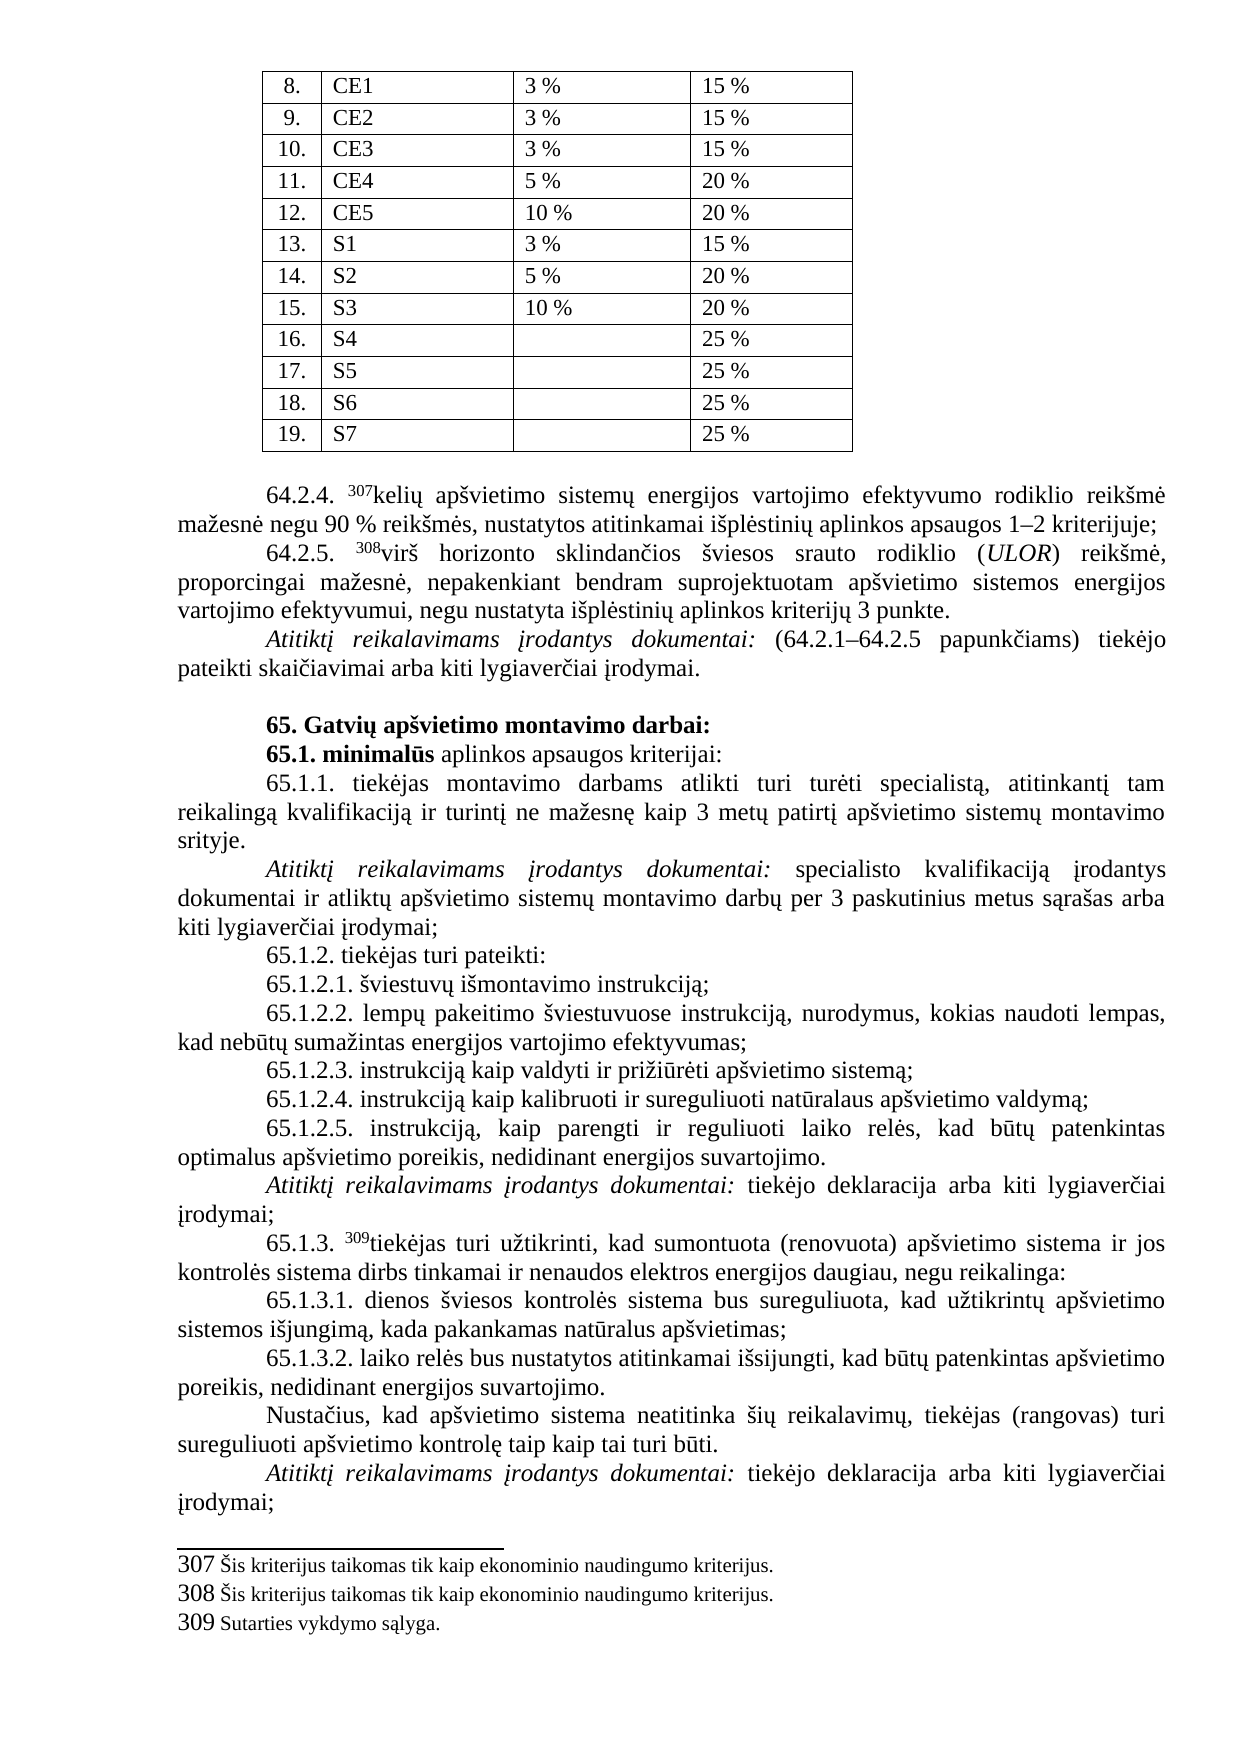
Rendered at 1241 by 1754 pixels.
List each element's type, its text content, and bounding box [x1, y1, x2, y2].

table_cell 5 % [514, 262, 690, 292]
table_cell 10 % [514, 294, 690, 324]
table_cell 15 % [691, 230, 852, 261]
table_cell 8. [263, 72, 321, 102]
table_cell S3 [322, 294, 513, 324]
table_cell [514, 357, 690, 387]
text 65.1.3.1. dienos šviesos kontrolės sistema bus sureguliuota, kad užtikrintų apšvietimo sistemos išjungimą, kada pakankamas natūralus apšvietimas; [177, 1286, 1166, 1343]
subtitle 65. Gatvių apšvietimo montavimo darbai: [177, 711, 1166, 739]
table_cell 14. [263, 262, 321, 292]
table_cell 9. [263, 104, 321, 134]
table_cell CE4 [322, 167, 513, 197]
table_cell 18. [263, 389, 321, 419]
table_cell 13. [263, 230, 321, 261]
table_cell 3 % [514, 230, 690, 261]
text 65.1.2.2. lempų pakeitimo šviestuvuose instrukciją, nurodymus, kokias naudoti lempas, kad nebūtų sumažintas energijos vartojimo efektyvumas; [177, 998, 1166, 1056]
table_cell 25 % [691, 420, 852, 451]
text 64.2.4. kelių apšvietimo sistemų energijos vartojimo efektyvumo rodiklio reikšmė mažesnė negu 90 % reikšmės, nustatytos atitinkamai išplėstinių aplinkos apsaugos 1–2 kriterijuje; [177, 481, 1166, 538]
table_cell S5 [322, 357, 513, 387]
text Atitiktį reikalavimams įrodantys dokumentai: specialisto kvalifikaciją įrodantys dokumentai ir atliktų apšvietimo sistemų montavimo darbų per 3 paskutinius metus sąrašas arba kiti lygiaverčiai įrodymai; [177, 854, 1166, 941]
table_cell 25 % [691, 325, 852, 356]
table_cell S2 [322, 262, 513, 292]
text 65.1.3.2. laiko relės bus nustatytos atitinkamai išsijungti, kad būtų patenkintas apšvietimo poreikis, nedidinant energijos suvartojimo. [177, 1343, 1166, 1401]
table_cell 11. [263, 167, 321, 197]
table_cell 25 % [691, 389, 852, 419]
text Šis kriterijus taikomas tik kaip ekonominio naudingumo kriterijus. [177, 1549, 1166, 1578]
table_cell 3 % [514, 135, 690, 166]
table_cell CE1 [322, 72, 513, 102]
text 65.1.1. tiekėjas montavimo darbams atlikti turi turėti specialistą, atitinkantį tam reikalingą kvalifikaciją ir turintį ne mažesnę kaip 3 metų patirtį apšvietimo sistemų montavimo srityje. [177, 768, 1166, 854]
table_cell [514, 325, 690, 356]
table_cell 15. [263, 294, 321, 324]
table_cell CE2 [322, 104, 513, 134]
table_cell 5 % [514, 167, 690, 197]
text Šis kriterijus taikomas tik kaip ekonominio naudingumo kriterijus. [177, 1578, 1166, 1607]
table_cell 10. [263, 135, 321, 166]
table_cell 10 % [514, 199, 690, 229]
table_cell 15 % [691, 104, 852, 134]
table_cell 20 % [691, 199, 852, 229]
table_cell [514, 420, 690, 451]
text Atitiktį reikalavimams įrodantys dokumentai: tiekėjo deklaracija arba kiti lygiaverčiai įrodymai; [177, 1458, 1166, 1516]
text 65.1.2.3. instrukciją kaip valdyti ir prižiūrėti apšvietimo sistemą; [177, 1056, 1166, 1084]
table_cell 15 % [691, 72, 852, 102]
table_cell 25 % [691, 357, 852, 387]
table_cell 17. [263, 357, 321, 387]
text 65.1.2.1. šviestuvų išmontavimo instrukciją; [177, 969, 1166, 998]
table_cell 20 % [691, 294, 852, 324]
table_cell [514, 389, 690, 419]
table_cell 20 % [691, 262, 852, 292]
table_cell 19. [263, 420, 321, 451]
text 65.1.2.4. instrukciją kaip kalibruoti ir sureguliuoti natūralaus apšvietimo valdymą; [177, 1084, 1166, 1113]
table_cell S6 [322, 389, 513, 419]
table_cell S7 [322, 420, 513, 451]
text Sutarties vykdymo sąlyga. [177, 1607, 1166, 1636]
table_cell CE5 [322, 199, 513, 229]
table_cell 3 % [514, 104, 690, 134]
table_cell 20 % [691, 167, 852, 197]
text 65.1. minimalūs aplinkos apsaugos kriterijai: [177, 739, 1166, 768]
table_cell CE3 [322, 135, 513, 166]
table_cell 3 % [514, 72, 690, 102]
table_cell 12. [263, 199, 321, 229]
text 65.1.2. tiekėjas turi pateikti: [177, 941, 1166, 969]
text Nustačius, kad apšvietimo sistema neatitinka šių reikalavimų, tiekėjas (rangovas) turi sureguliuoti apšvietimo kontrolę taip kaip tai turi būti. [177, 1401, 1166, 1458]
table_cell 16. [263, 325, 321, 356]
table_cell S4 [322, 325, 513, 356]
text 64.2.5. virš horizonto sklindančios šviesos srauto rodiklio (ULOR) reikšmė, proporcingai mažesnė, nepakenkiant bendram suprojektuotam apšvietimo sistemos energijos vartojimo efektyvumui, negu nustatyta išplėstinių aplinkos kriterijų 3 punkte. [177, 538, 1166, 624]
text Atitiktį reikalavimams įrodantys dokumentai: tiekėjo deklaracija arba kiti lygiaverčiai įrodymai; [177, 1171, 1166, 1228]
text Atitiktį reikalavimams įrodantys dokumentai: (64.2.1–64.2.5 papunkčiams) tiekėjo pateikti skaičiavimai arba kiti lygiaverčiai įrodymai. [177, 624, 1166, 682]
text 65.1.2.5. instrukciją, kaip parengti ir reguliuoti laiko relės, kad būtų patenkintas optimalus apšvietimo poreikis, nedidinant energijos suvartojimo. [177, 1113, 1166, 1171]
table_cell S1 [322, 230, 513, 261]
text 65.1.3. tiekėjas turi užtikrinti, kad sumontuota (renovuota) apšvietimo sistema ir jos kontrolės sistema dirbs tinkamai ir nenaudos elektros energijos daugiau, negu reikalinga: [177, 1228, 1166, 1286]
table_cell 15 % [691, 135, 852, 166]
